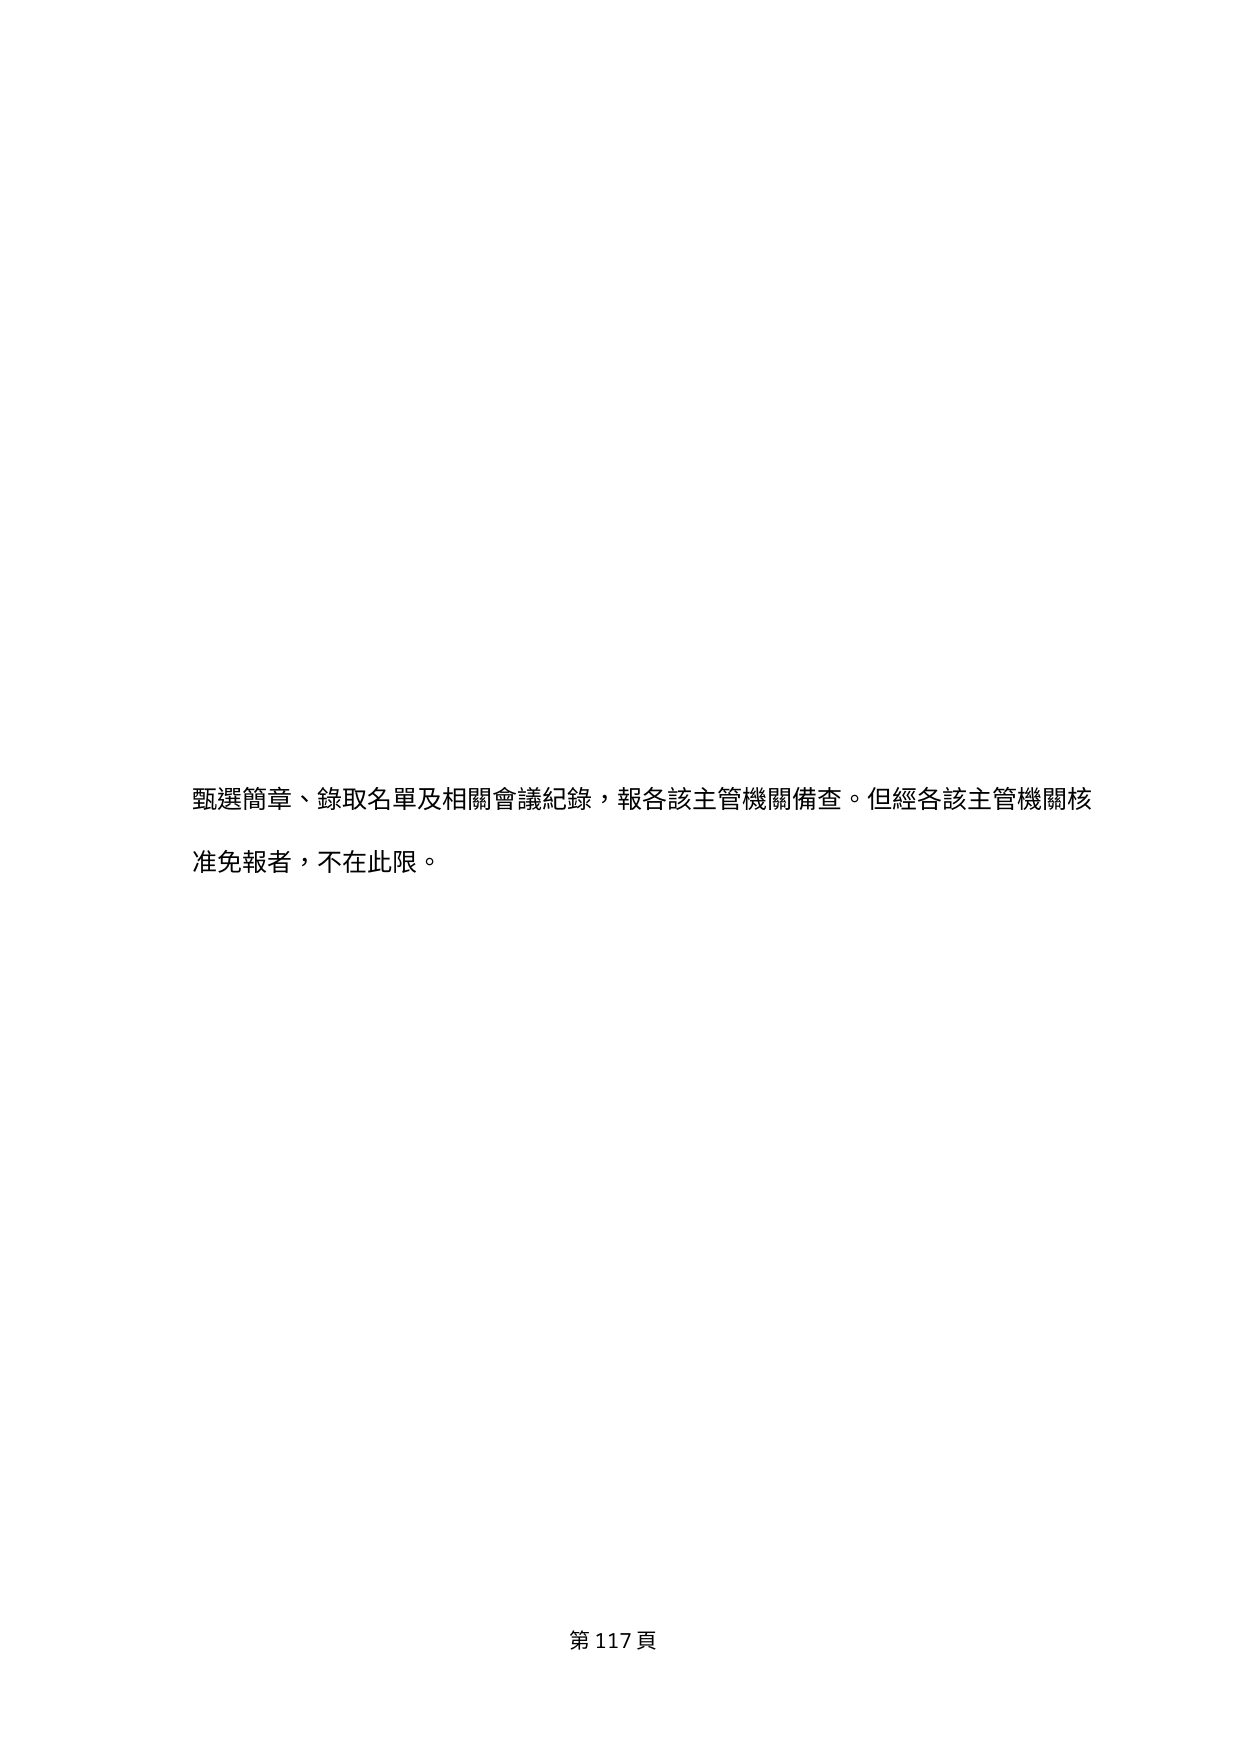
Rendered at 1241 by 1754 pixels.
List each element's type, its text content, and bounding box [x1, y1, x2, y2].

text 甄選簡章、錄取名單及相關會議紀錄，報各該主管機關備查。但經各該主管機關核准免報者，不在此限。 [192, 756, 1107, 881]
